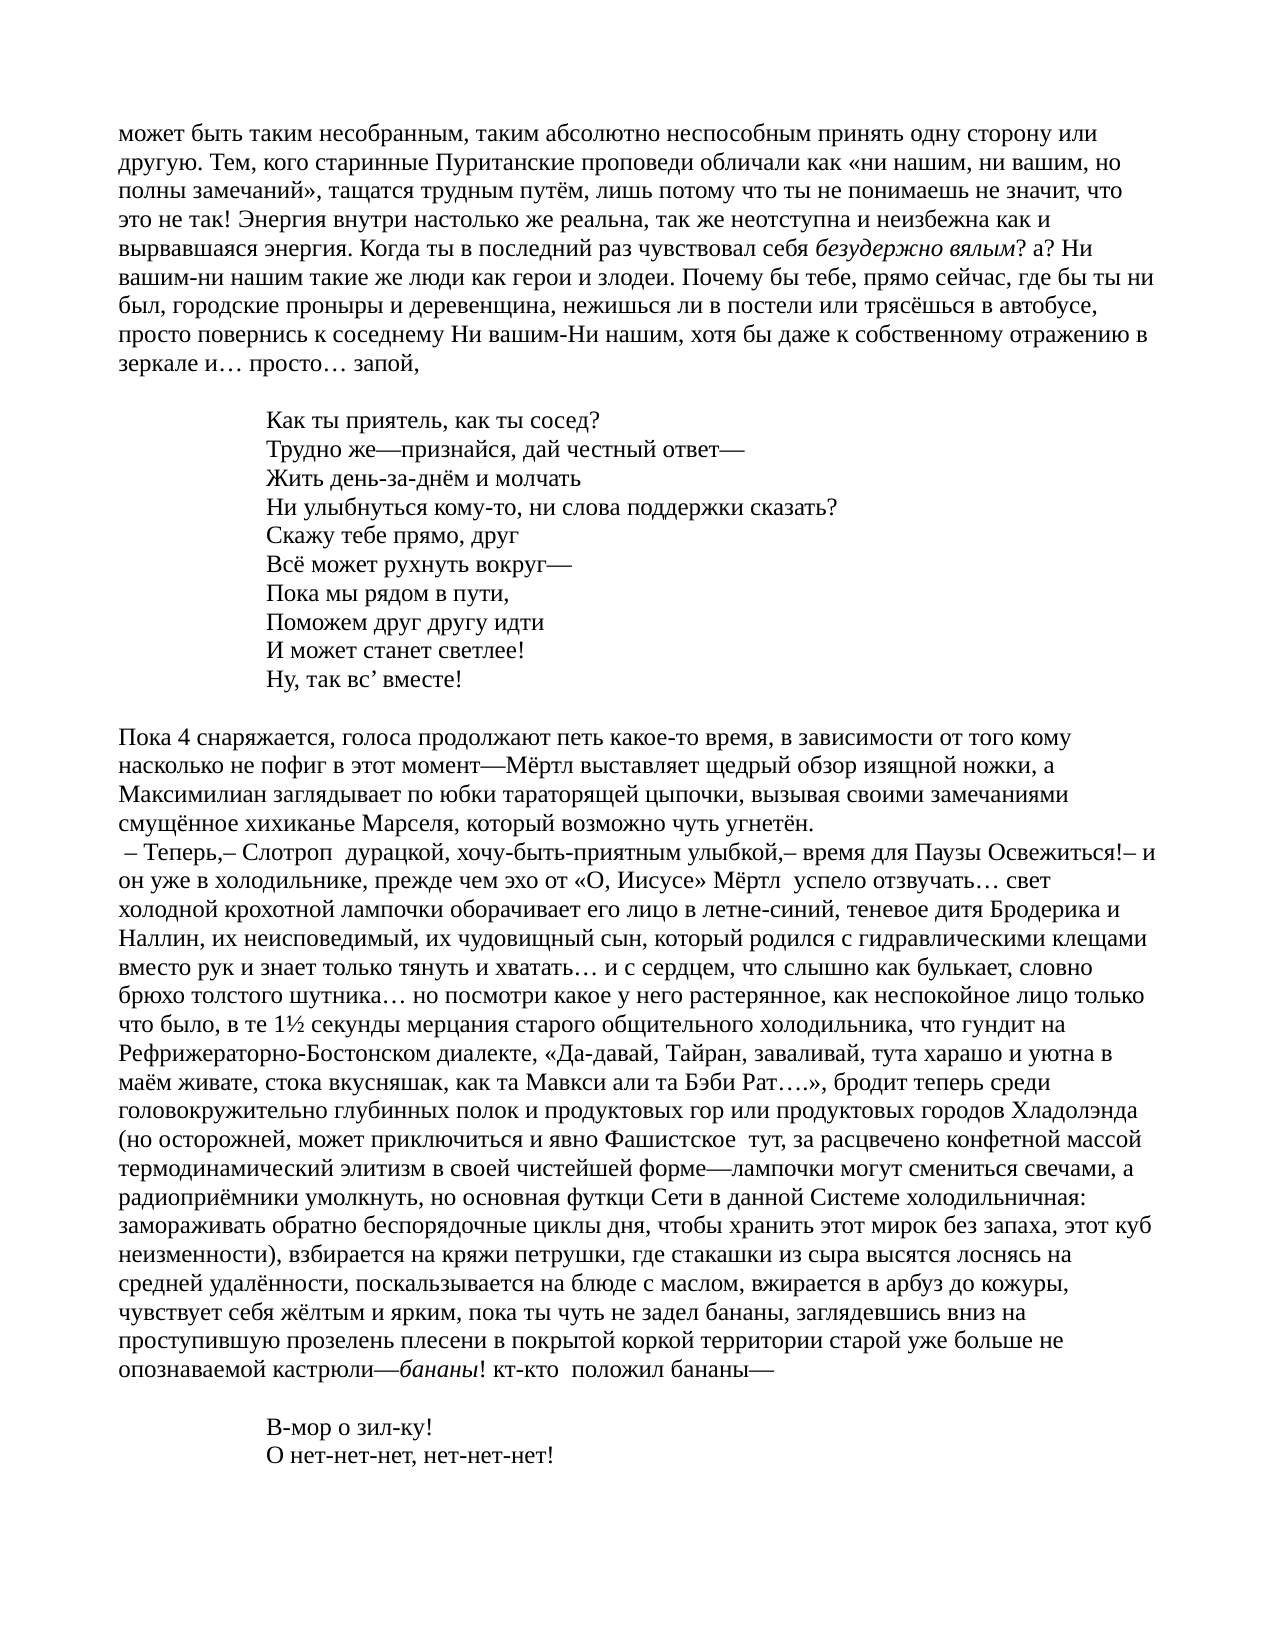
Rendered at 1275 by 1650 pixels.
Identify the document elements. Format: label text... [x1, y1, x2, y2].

text Ну, так вс’ вместе! [266, 664, 1157, 693]
text Всё может рухнуть вокруг— [266, 549, 1157, 578]
text Поможем друг другу идти [266, 607, 1157, 636]
text Ни улыбнуться кому-то, ни слова поддержки сказать? [266, 492, 1157, 521]
text Скажу тебе прямо, друг [266, 521, 1157, 549]
text может быть таким несобранным, таким абсолютно неспособным принять одну сторону или другую. Тем, кого старинные Пуританские проповеди обличали как «ни нашим, ни вашим, но полны замечаний», тащатся трудным путём, лишь потому что ты не понимаешь не значит, что это не так! Энергия внутри настолько же реальна, так же неотступна и неизбежна как и вырвавшаяся энергия. Когда ты в последний раз чувствовал себя безудержно вялым? а? Ни вашим-ни нашим такие же люди как герои и злодеи. Почему бы тебе, прямо сейчас, где бы ты ни был, городские проныры и деревенщина, нежишься ли в постели или трясёшься в автобусе, просто повернись к соседнему Ни вашим-Ни нашим, хотя бы даже к собственному отражению в зеркале и… просто… запой, [118, 118, 1157, 377]
text – Теперь,– Слотроп дурацкой, хочу-быть-приятным улыбкой,– время для Паузы Освежиться!– и он уже в холодильнике, прежде чем эхо от «О, Иисусе» Мёртл успело отзвучать… свет холодной крохотной лампочки оборачивает его лицо в летне-синий, теневое дитя Бродерика и Наллин, их неисповедимый, их чудовищный сын, который родился с гидравлическими клещами вместо рук и знает только тянуть и хватать… и с сердцем, что слышно как булькает, словно брюхо толстого шутника… но посмотри какое у него растерянное, как неспокойное лицо только что было, в те 1½ секунды мерцания старого общительного холодильника, что гундит на Рефрижераторно-Бостонском диалекте, «Да-давай, Тайран, заваливай, тута харашо и уютна в маём живате, стока вкусняшак, как та Мавкси али та Бэби Рат….», бродит теперь среди головокружительно глубинных полок и продуктовых гор или продуктовых городов Хладолэнда (но осторожней, может приключиться и явно Фашистское тут, за расцвечено конфетной массой термодинамический элитизм в своей чистейшей форме—лампочки могут смениться свечами, а радиоприёмники умолкнуть, но основная футкци Сети в данной Системе холодильничная: замораживать обратно беспорядочные циклы дня, чтобы хранить этот мирок без запаха, этот куб неизменности), взбирается на кряжи петрушки, где стакашки из сыра высятся лоснясь на средней удалённости, поскальзывается на блюде с маслом, вжирается в арбуз до кожуры, чувствует себя жёлтым и ярким, пока ты чуть не задел бананы, заглядевшись вниз на проступившую прозелень плесени в покрытой коркой территории старой уже больше не опознаваемой кастрюли—бананы! кт-кто положил бананы— [118, 837, 1157, 1383]
text О нет-нет-нет, нет-нет-нет! [266, 1441, 1157, 1469]
text В-мор о зил-ку! [266, 1412, 1157, 1441]
text Трудно же—признайся, дай честный ответ— [266, 434, 1157, 463]
text И может станет светлее! [266, 636, 1157, 664]
text Как ты приятель, как ты сосед? [266, 406, 1157, 434]
text Жить день-за-днём и молчать [266, 463, 1157, 492]
text Пока 4 снаряжается, голоса продолжают петь какое-то время, в зависимости от того кому насколько не пофиг в этот момент—Мёртл выставляет щедрый обзор изящной ножки, а Максимилиан заглядывает по юбки тараторящей цыпочки, вызывая своими замечаниями смущённое хихиканье Марселя, который возможно чуть угнетён. [118, 722, 1157, 837]
text Пока мы рядом в пути, [266, 578, 1157, 607]
